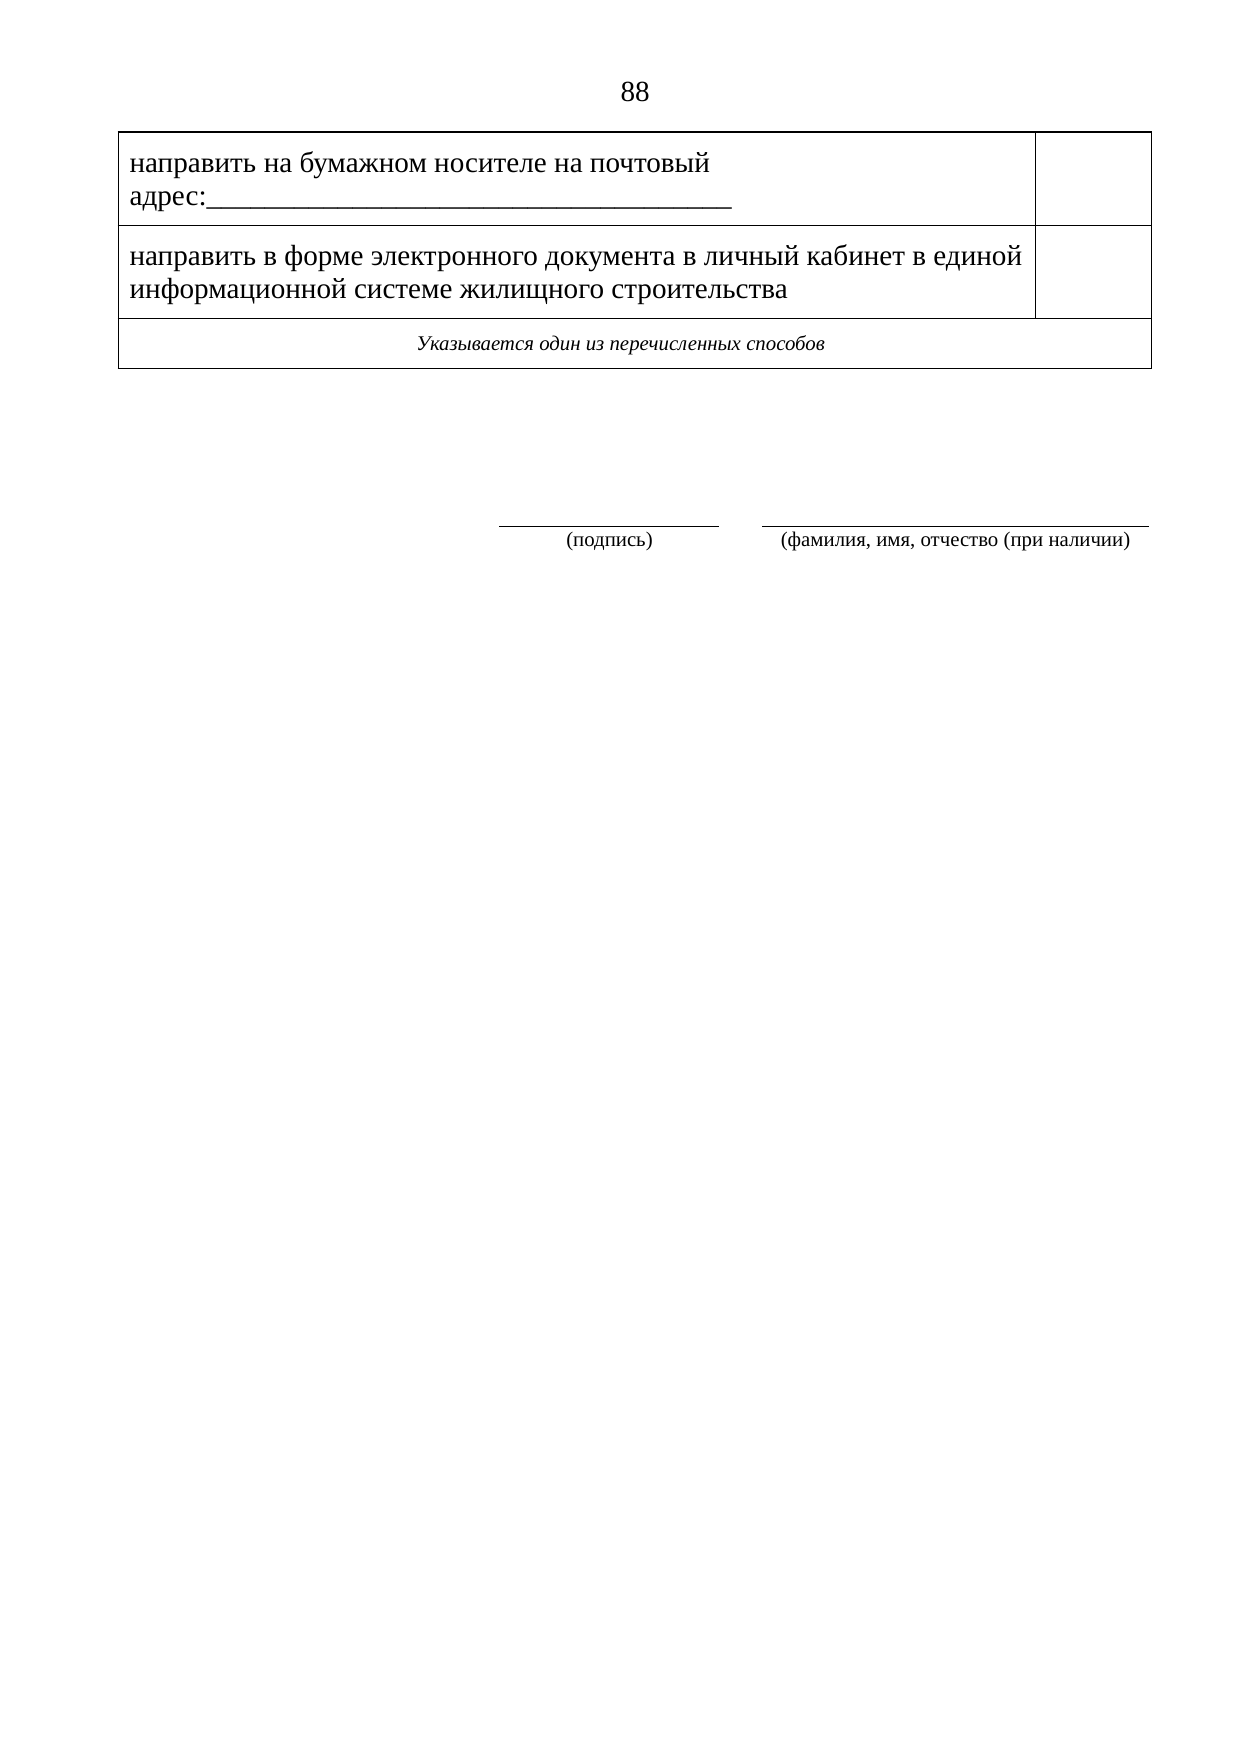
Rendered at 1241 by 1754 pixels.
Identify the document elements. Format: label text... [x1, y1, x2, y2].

table_header [115, 476, 437, 526]
table_cell (фамилия, имя, отчество (при наличии) [762, 527, 1149, 572]
table_header [499, 476, 719, 526]
table_cell (подпись) [499, 527, 719, 572]
table_cell [1036, 226, 1151, 318]
table_header [437, 476, 499, 526]
table_header [762, 476, 1149, 526]
table_cell направить в форме электронного документа в личный кабинет в единой информационной системе жилищного строительства [119, 226, 1035, 318]
table_cell [437, 526, 499, 572]
table_cell [719, 526, 762, 572]
table_cell [1036, 133, 1151, 224]
table_cell [115, 526, 437, 572]
table_cell направить на бумажном носителе на почтовый адрес:____________________________________ [119, 133, 1035, 224]
table_header [719, 476, 762, 526]
table_cell Указывается один из перечисленных способов [119, 319, 1151, 368]
